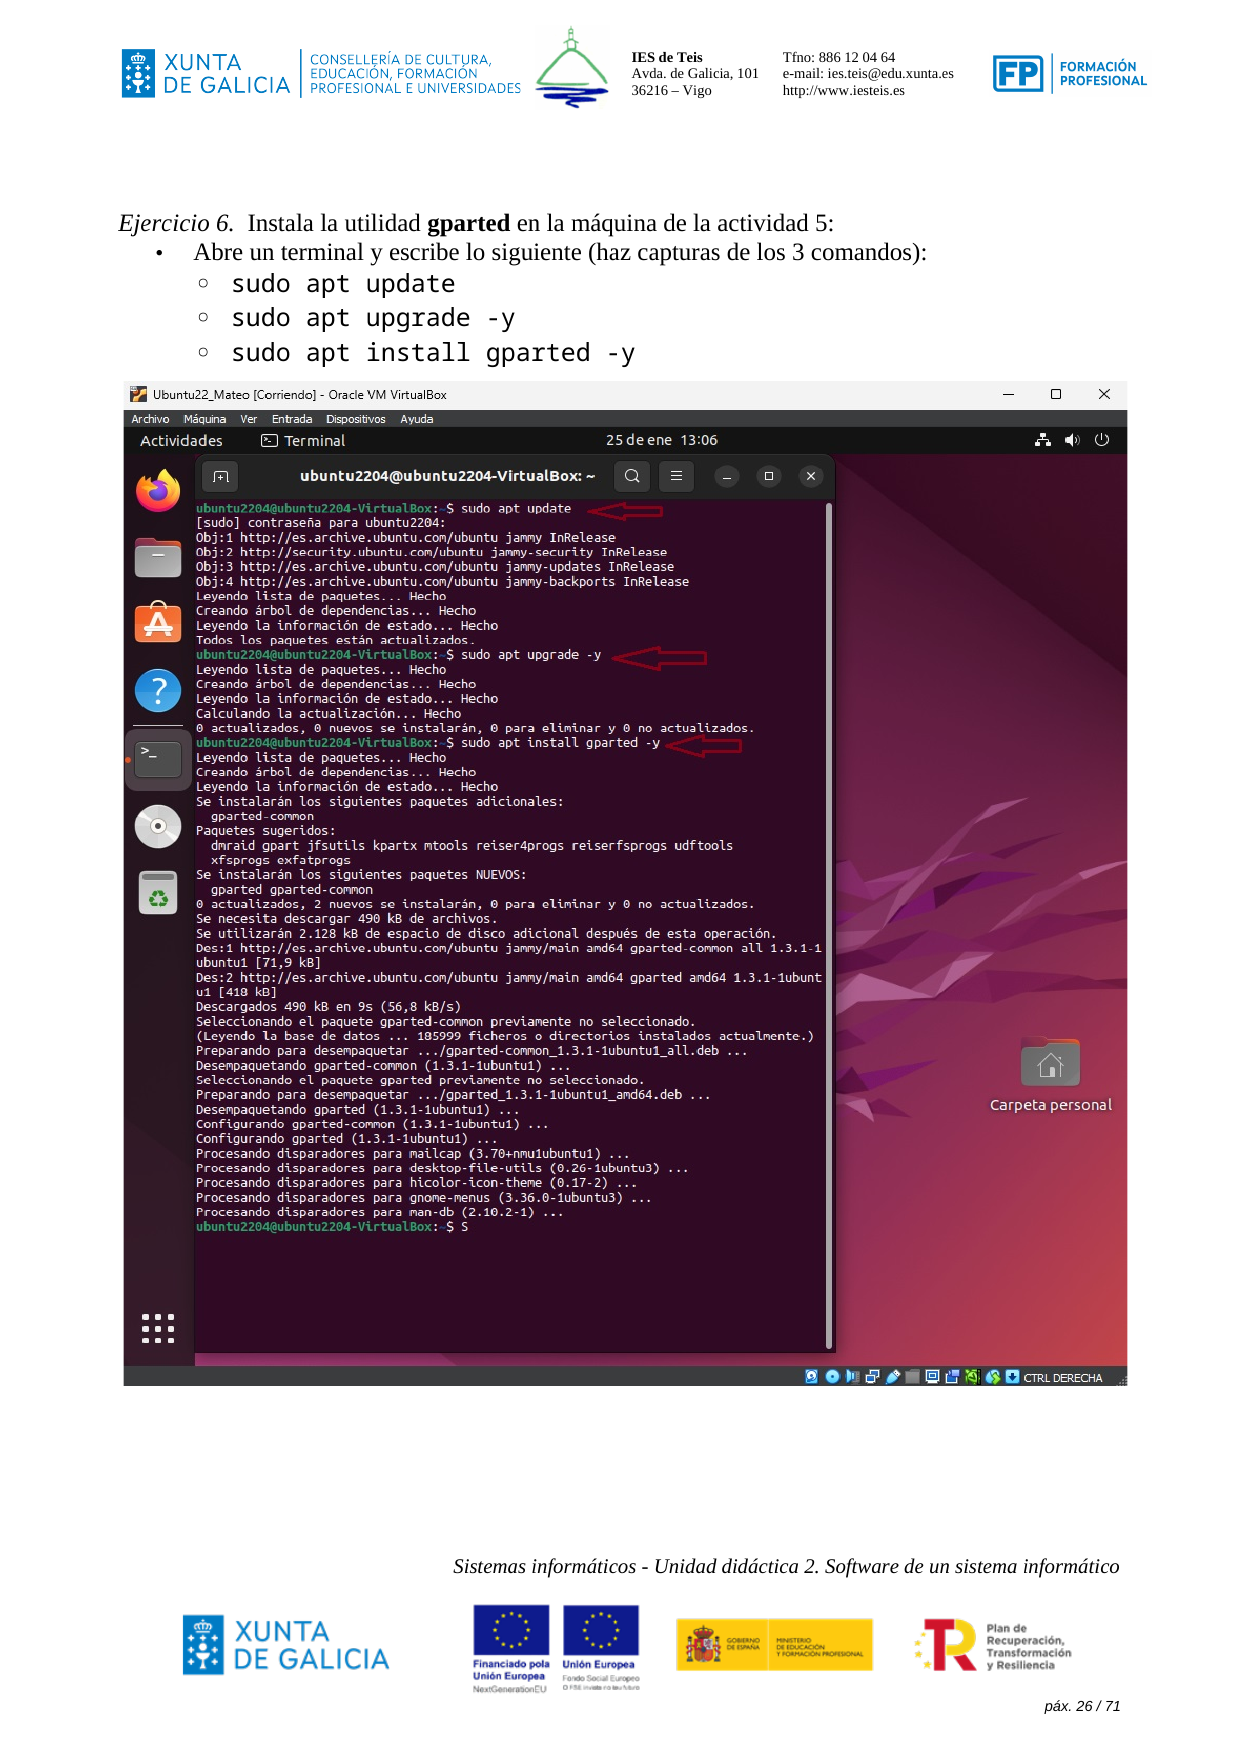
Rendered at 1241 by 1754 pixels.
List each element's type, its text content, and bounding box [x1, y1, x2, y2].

picture [534, 25, 611, 110]
list Abre un terminal y escribe lo siguiente (haz capturas de los 3 comandos): [156, 237, 1122, 266]
list sudo apt upgrade -y [193, 300, 1122, 334]
picture [989, 50, 1153, 97]
picture [121, 49, 521, 98]
list sudo apt install gparted -y [193, 334, 1122, 368]
picture [123, 381, 1128, 1386]
picture [182, 1593, 1085, 1700]
list sudo apt update [193, 266, 1122, 300]
text Ejercicio 6. Instala la utilidad gparted en la máquina de la actividad 5: [118, 208, 1122, 237]
